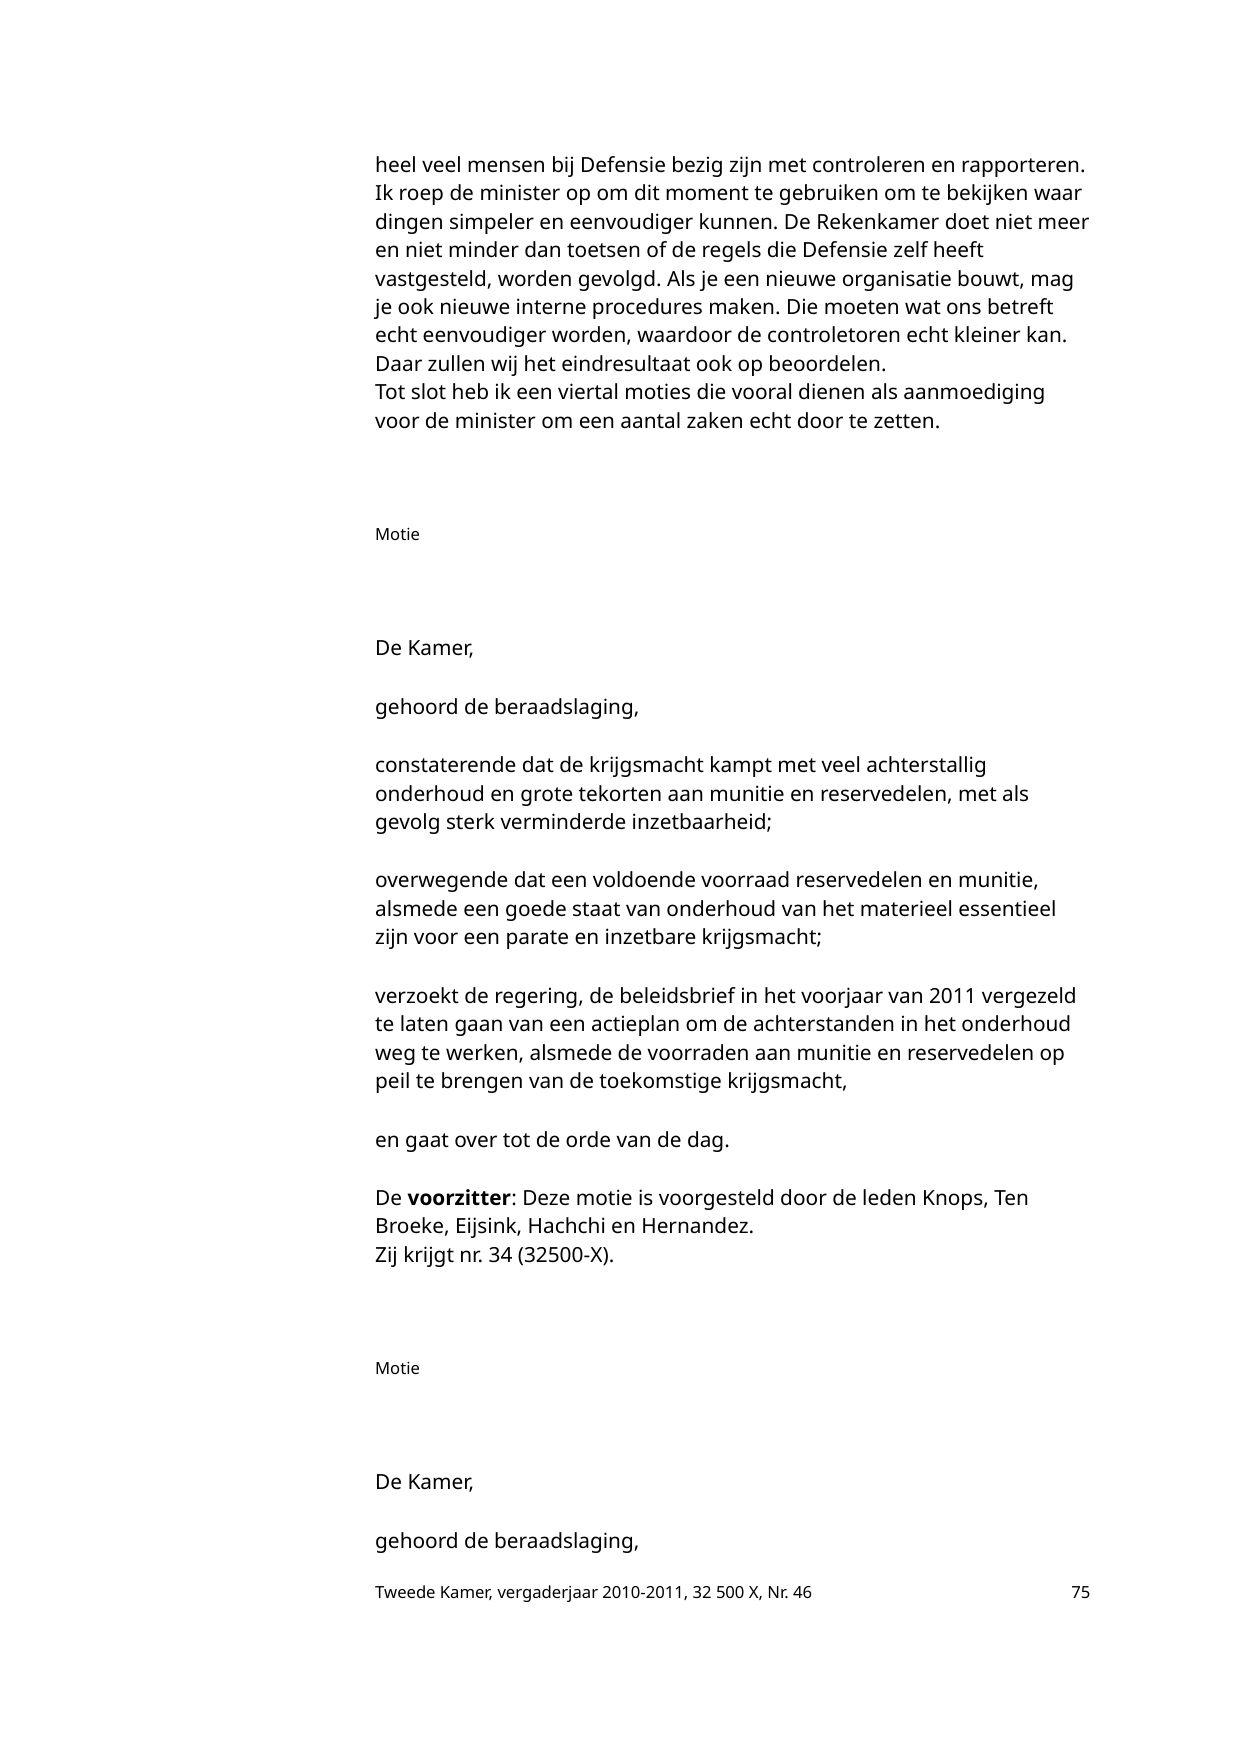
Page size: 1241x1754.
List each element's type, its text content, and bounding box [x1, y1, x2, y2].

text Tot slot heb ik een viertal moties die vooral dienen als aanmoediging voor de minister om een aantal zaken echt door te zetten. [375, 377, 1090, 434]
text De voorzitter: Deze motie is voorgesteld door de leden Knops, Ten Broeke, Eijsink, Hachchi en Hernandez. [375, 1183, 1090, 1240]
text gehoord de beraadslaging, [375, 1526, 1090, 1554]
table_header Motie [375, 522, 1090, 575]
text heel veel mensen bij Defensie bezig zijn met controleren en rapporteren. Ik roep de minister op om dit moment te gebruiken om te bekijken waar dingen simpeler en eenvoudiger kunnen. De Rekenkamer doet niet meer en niet minder dan toetsen of de regels die Defensie zelf heeft vastgesteld, worden gevolgd. Als je een nieuwe organisatie bouwt, mag je ook nieuwe interne procedures maken. Die moeten wat ons betreft echt eenvoudiger worden, waardoor de controletoren echt kleiner kan. Daar zullen wij het eindresultaat ook op beoordelen. [375, 150, 1090, 377]
text Zij krijgt nr. 34 (32500-X). [375, 1240, 1090, 1268]
text constaterende dat de krijgsmacht kampt met veel achterstallig onderhoud en grote tekorten aan munitie en reservedelen, met als gevolg sterk verminderde inzetbaarheid; [375, 750, 1090, 836]
text en gaat over tot de orde van de dag. [375, 1125, 1090, 1153]
text De Kamer, [375, 1467, 1090, 1496]
text De Kamer, [375, 633, 1090, 662]
text verzoekt de regering, de beleidsbrief in het voorjaar van 2011 vergezeld te laten gaan van een actieplan om de achterstanden in het onderhoud weg te werken, alsmede de voorraden aan munitie en reservedelen op peil te brengen van de toekomstige krijgsmacht, [375, 981, 1090, 1095]
text overwegende dat een voldoende voorraad reservedelen en munitie, alsmede een goede staat van onderhoud van het materieel essentieel zijn voor een parate en inzetbare krijgsmacht; [375, 866, 1090, 951]
table_header Motie [375, 1356, 1090, 1409]
text gehoord de beraadslaging, [375, 692, 1090, 720]
